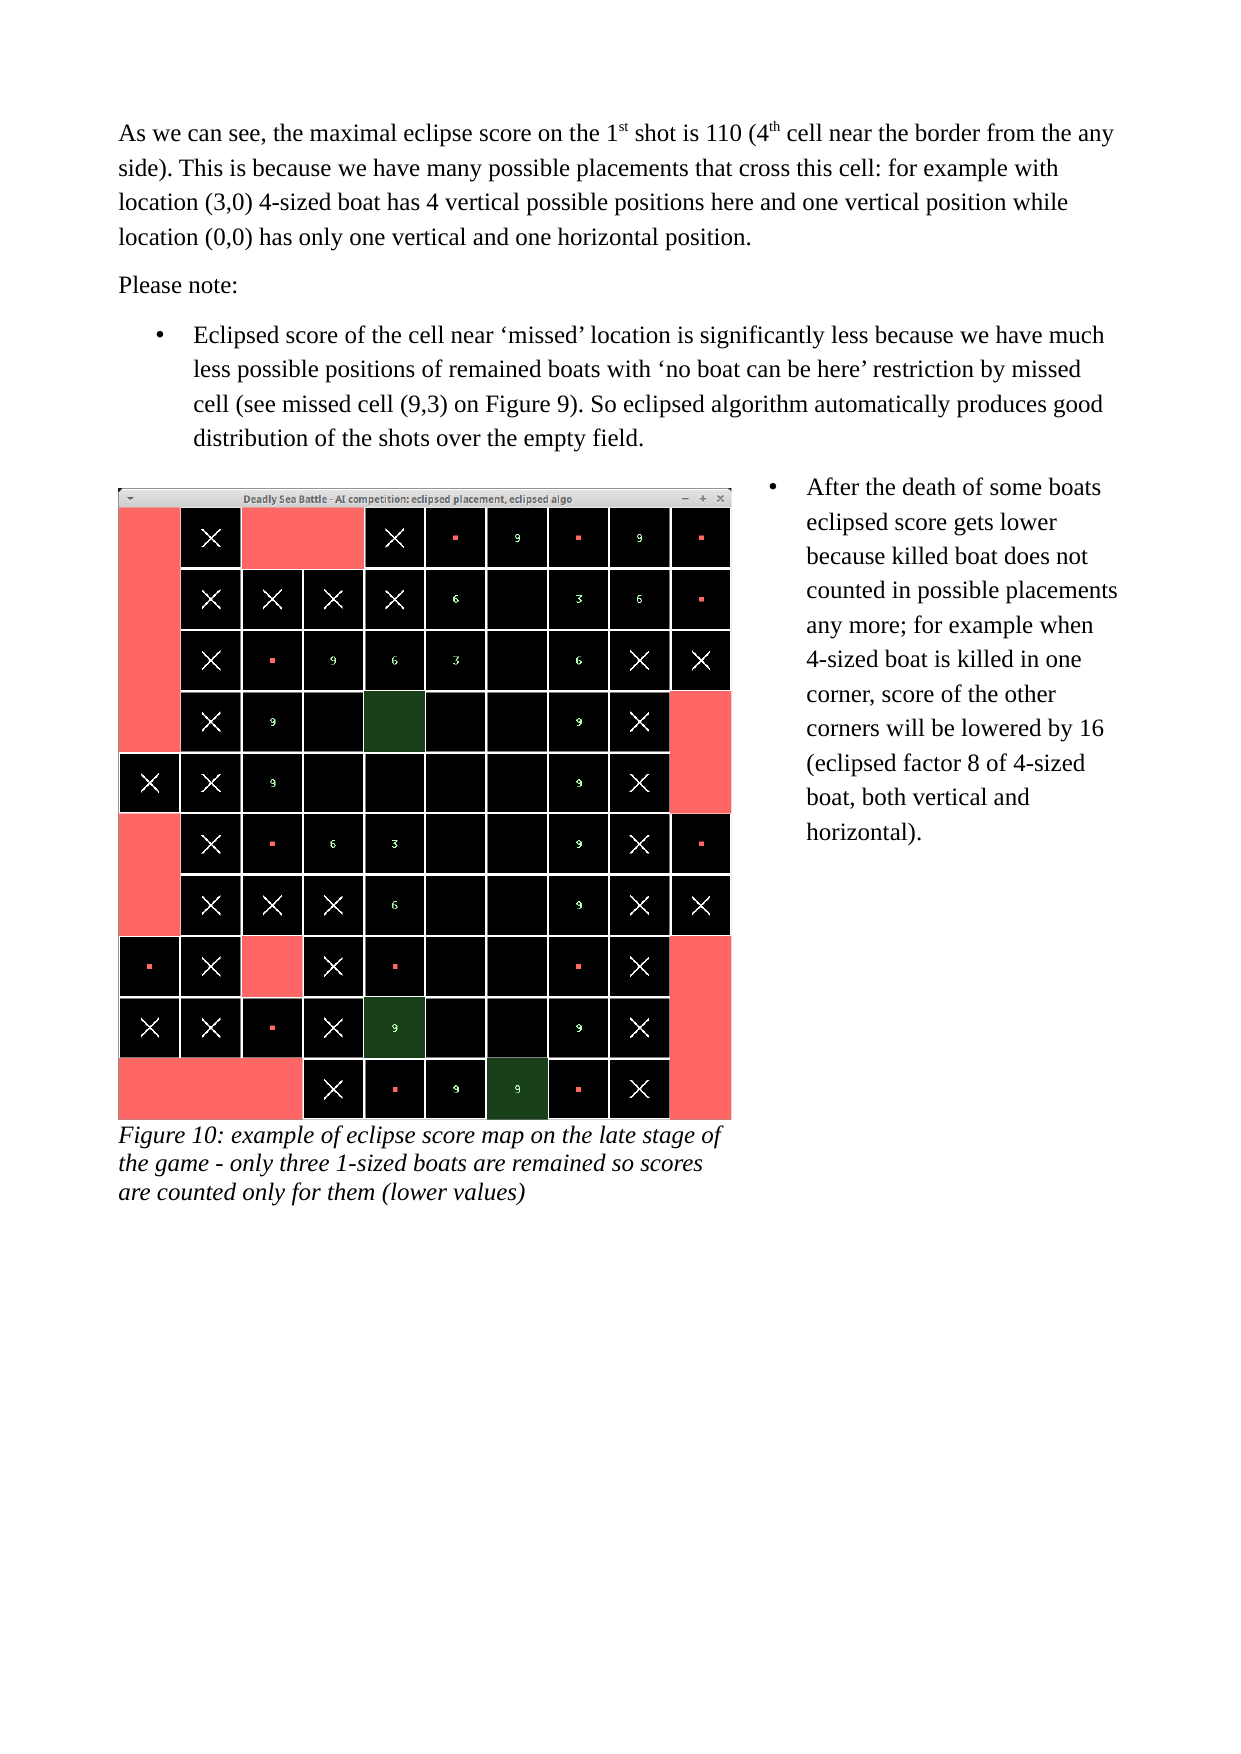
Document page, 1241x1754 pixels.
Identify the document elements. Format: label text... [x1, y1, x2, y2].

list Figure 10: example of eclipse score map on the late stage of the game - only three 1-sized boats are remained so scores are counted only for them (lower values) [118, 1120, 731, 1206]
list [118, 476, 731, 488]
list Eclipsed score of the cell near ‘missed’ location is significantly less because we have much less possible positions of remained boats with ‘no boat can be here’ restriction by missed cell (see missed cell (9,3) on Figure 9). So eclipsed algorithm automatically produces good distribution of the shots over the empty field. [156, 320, 1122, 452]
picture [118, 488, 732, 1120]
list After the death of some boats eclipsed score gets lower because killed boat does not counted in possible placements any more; for example when 4‑sized boat is killed in one corner, score of the other corners will be lowered by 16 (eclipsed factor 8 of 4-sized boat, both vertical and horizontal). [156, 472, 1122, 846]
text As we can see, the maximal eclipse score on the 1st shot is 110 (4th cell near the border from the any side). This is because we have many possible placements that cross this cell: for example with location (3,0) 4-sized boat has 4 vertical possible positions here and one vertical position while location (0,0) has only one vertical and one horizontal position. [118, 118, 1122, 250]
text Please note: [118, 271, 1122, 299]
